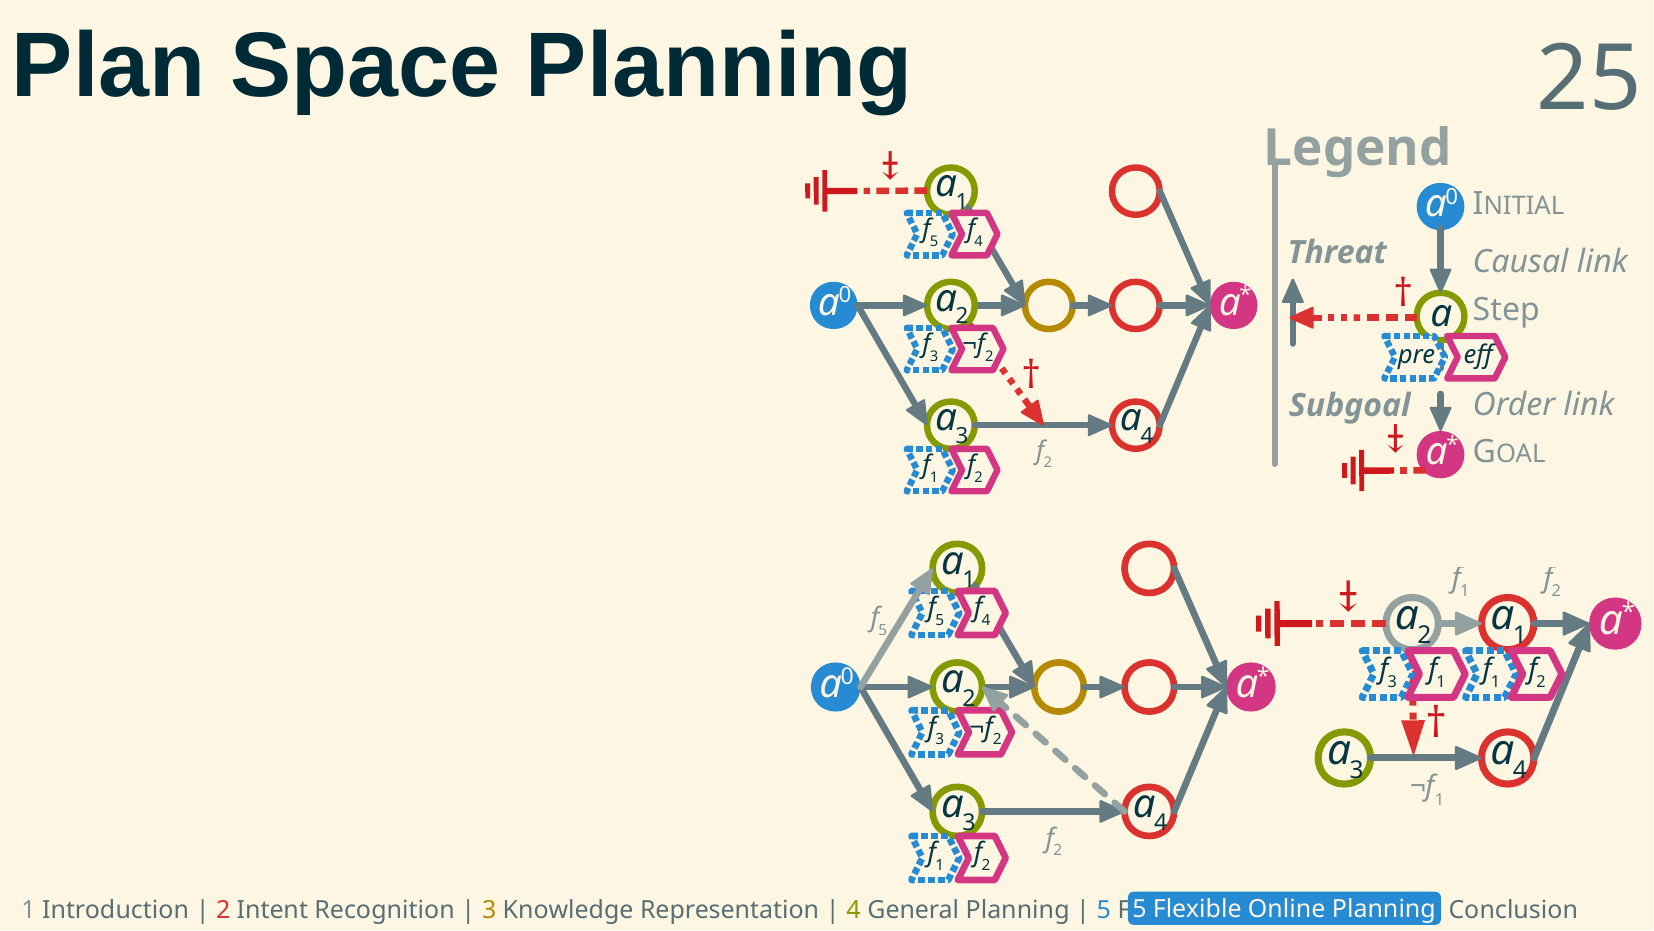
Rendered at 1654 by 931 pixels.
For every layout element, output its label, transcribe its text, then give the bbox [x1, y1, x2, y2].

picture [784, 118, 1643, 885]
title Plan Space Planning [11, 11, 1501, 119]
text_box 5 Flexible Online Planning [1127, 891, 1442, 925]
